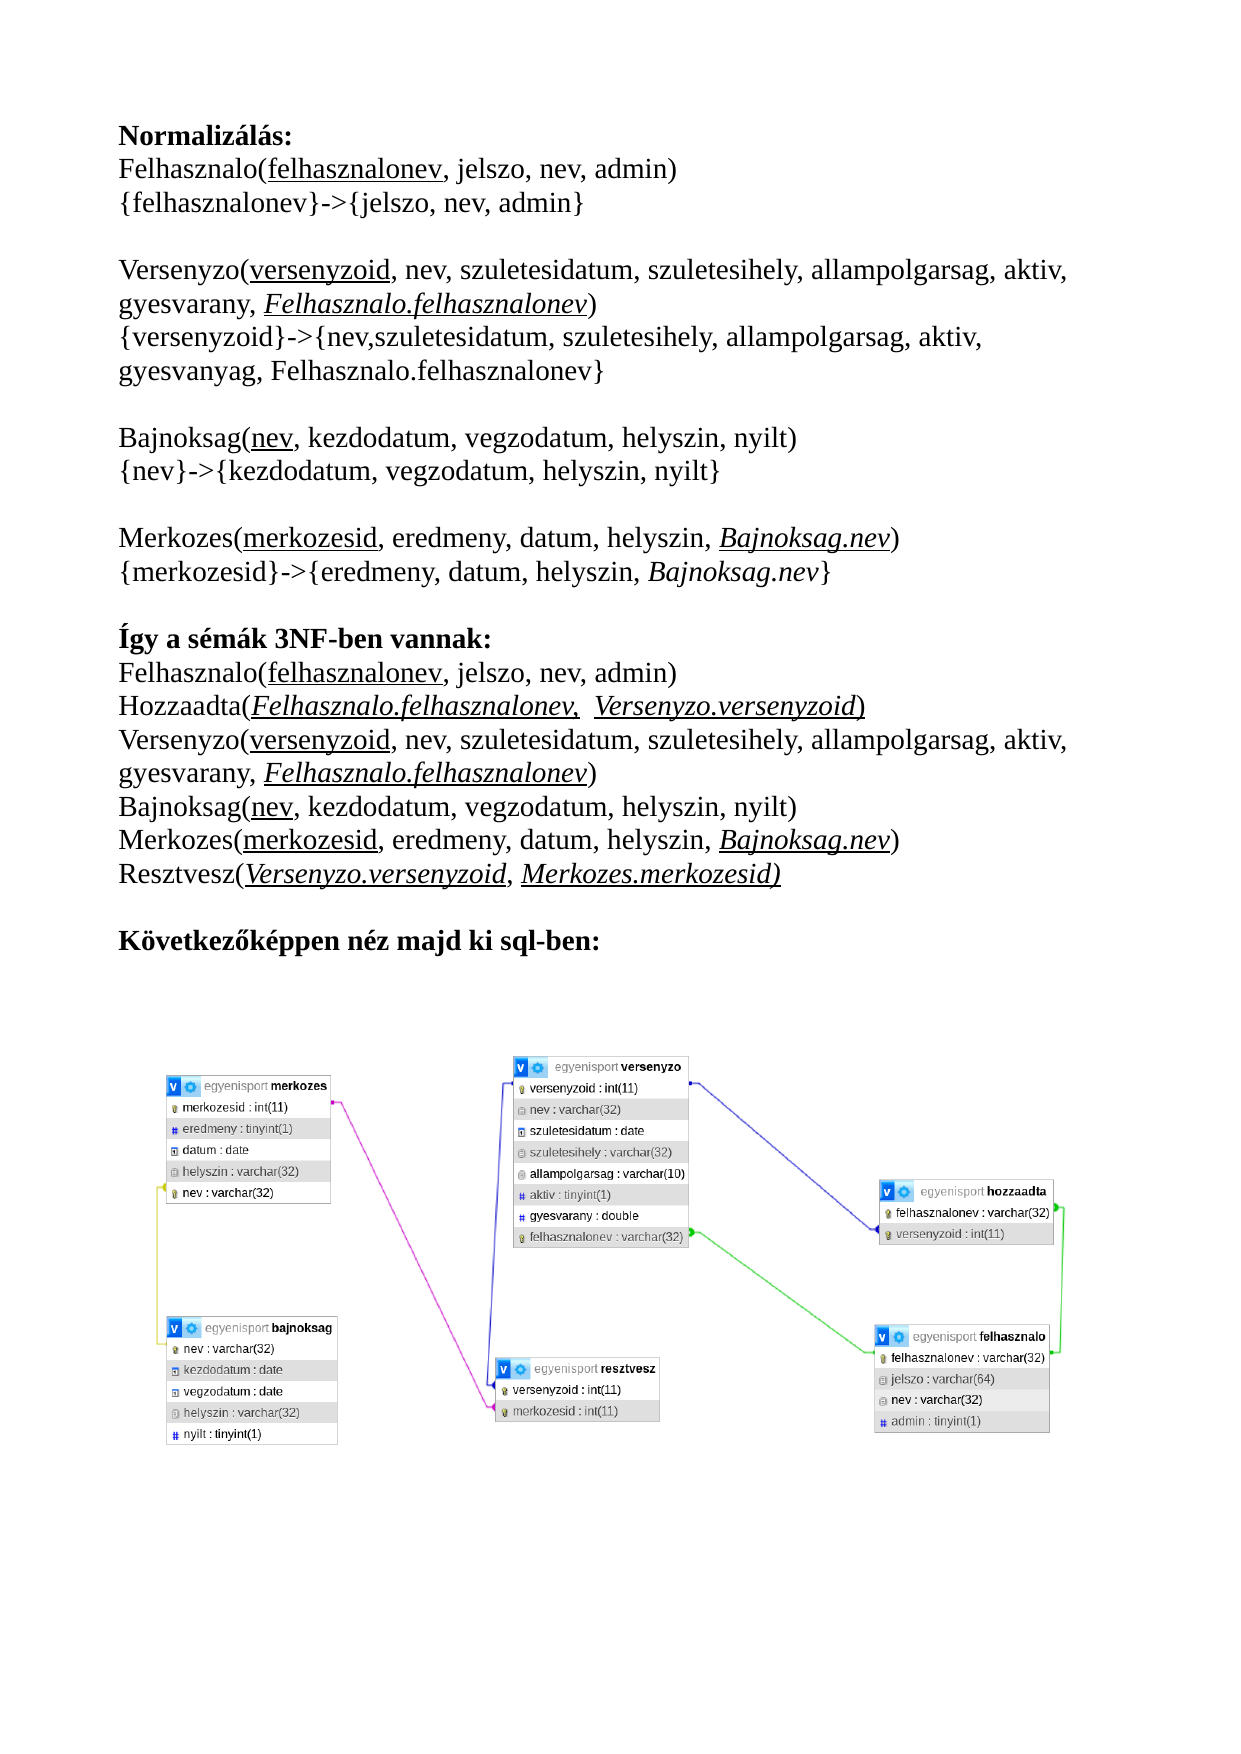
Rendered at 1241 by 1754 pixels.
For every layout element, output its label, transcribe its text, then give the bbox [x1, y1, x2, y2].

text Felhasznalo(felhasznalonev, jelszo, nev, admin) [118, 655, 1122, 688]
text {nev}->{kezdodatum, vegzodatum, helyszin, nyilt} [118, 453, 1122, 487]
text Versenyzo(versenyzoid, nev, szuletesidatum, szuletesihely, allampolgarsag, aktiv, gyesvarany, Felhasznalo.felhasznalonev) [118, 722, 1122, 789]
text Következőképpen néz majd ki sql-ben: [118, 923, 1122, 957]
text Merkozes(merkozesid, eredmeny, datum, helyszin, Bajnoksag.nev) [118, 822, 1122, 856]
text Merkozes(merkozesid, eredmeny, datum, helyszin, Bajnoksag.nev) [118, 521, 1122, 554]
text Normalizálás: [118, 118, 1122, 152]
text Így a sémák 3NF-ben vannak: [118, 621, 1122, 655]
text Versenyzo(versenyzoid, nev, szuletesidatum, szuletesihely, allampolgarsag, aktiv, gyesvarany, Felhasznalo.felhasznalonev) [118, 252, 1122, 319]
text Felhasznalo(felhasznalonev, jelszo, nev, admin) [118, 152, 1122, 185]
text {felhasznalonev}->{jelszo, nev, admin} [118, 185, 1122, 219]
text {versenyzoid}->{nev,szuletesidatum, szuletesihely, allampolgarsag, aktiv, gyesvanyag, Felhasznalo.felhasznalonev} [118, 319, 1122, 386]
picture [118, 976, 1123, 1522]
text Bajnoksag(nev, kezdodatum, vegzodatum, helyszin, nyilt) [118, 420, 1122, 453]
text {merkozesid}->{eredmeny, datum, helyszin, Bajnoksag.nev} [118, 554, 1122, 588]
text Hozzaadta(Felhasznalo.felhasznalonev, Versenyzo.versenyzoid) [118, 688, 1122, 722]
text Resztvesz(Versenyzo.versenyzoid, Merkozes.merkozesid) [118, 856, 1122, 889]
text Bajnoksag(nev, kezdodatum, vegzodatum, helyszin, nyilt) [118, 789, 1122, 822]
